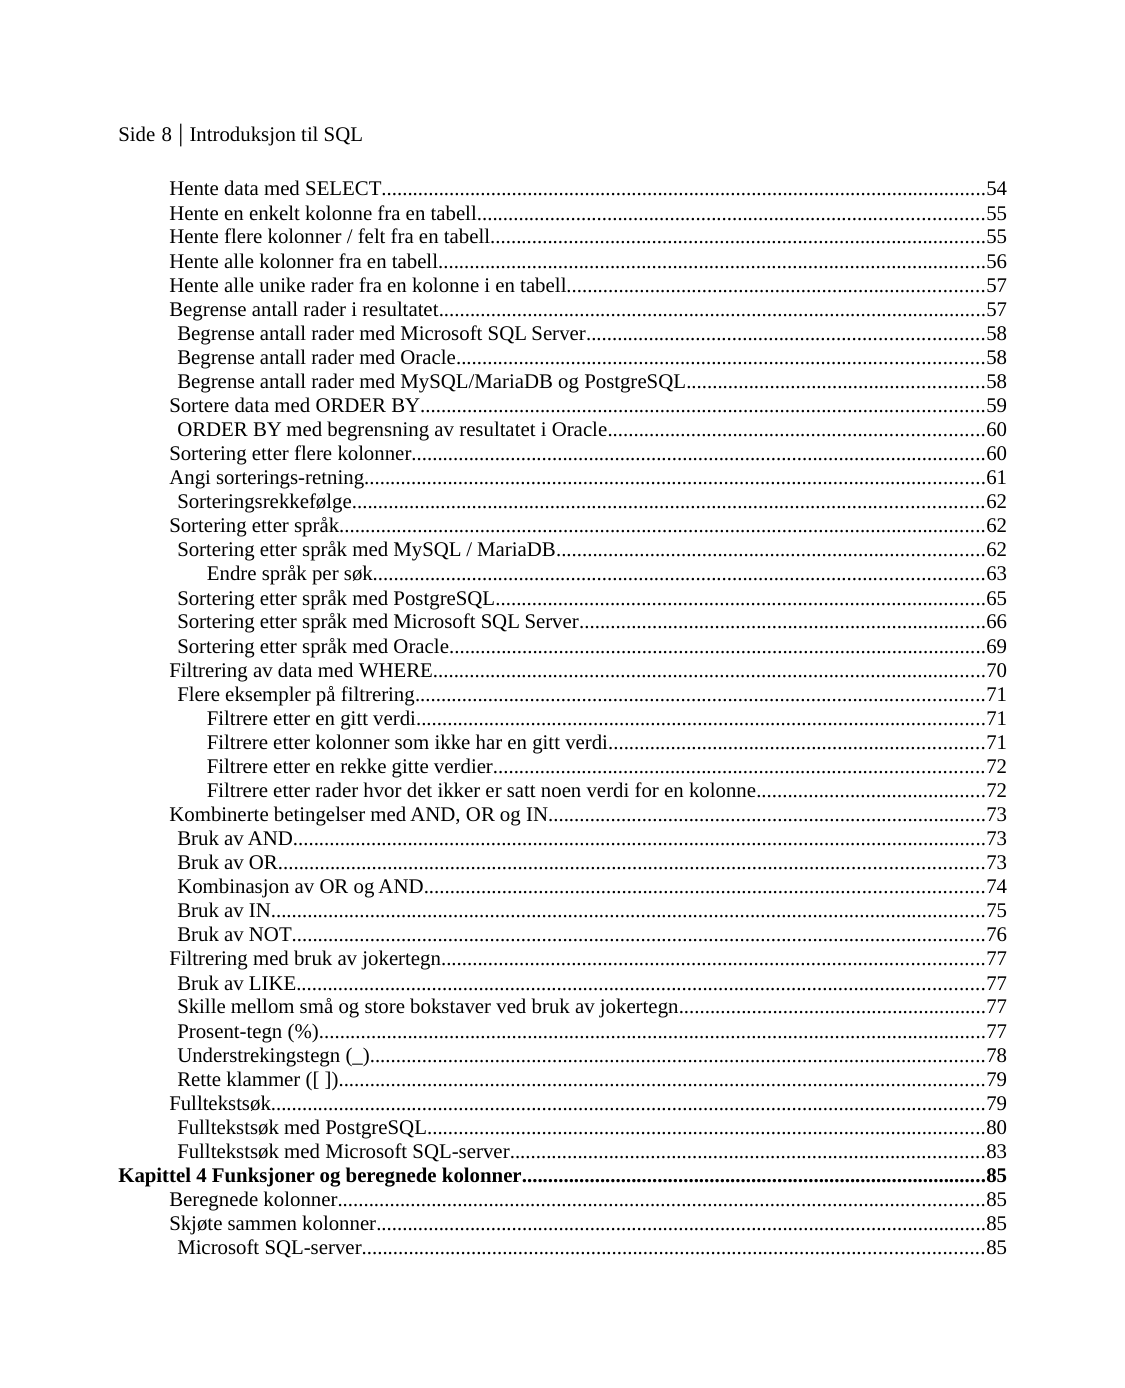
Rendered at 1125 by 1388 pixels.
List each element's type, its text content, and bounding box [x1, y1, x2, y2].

text  Hente data med SELECT 54 [148, 176, 1007, 200]
text  Angi sorterings-retning 61 [148, 465, 1007, 489]
text Kapittel 4 Funksjoner og beregnede kolonner 85 [118, 1163, 1007, 1187]
text  Beregnede kolonner 85 [148, 1187, 1007, 1211]
text Filtrere etter en gitt verdi 71 [207, 706, 1007, 730]
text Fulltekstsøk med Microsoft SQL-server 83 [177, 1139, 1007, 1163]
text Flere eksempler på filtrering 71 [177, 682, 1007, 706]
text  Sortering etter språk 62 [148, 513, 1007, 537]
text  Filtrering med bruk av jokertegn 77 [148, 946, 1007, 970]
text Bruk av NOT 76 [177, 922, 1007, 946]
text Sortering etter språk med Microsoft SQL Server 66 [177, 609, 1007, 633]
text Bruk av OR 73 [177, 850, 1007, 874]
text ORDER BY med begrensning av resultatet i Oracle 60 [177, 417, 1007, 441]
text  Sortering etter flere kolonner 60 [148, 441, 1007, 465]
text Microsoft SQL-server 85 [177, 1235, 1007, 1259]
text  Hente en enkelt kolonne fra en tabell 55 [148, 200, 1007, 224]
text Filtrere etter rader hvor det ikker er satt noen verdi for en kolonne 72 [207, 778, 1007, 802]
text Bruk av AND 73 [177, 826, 1007, 850]
text Filtrere etter kolonner som ikke har en gitt verdi 71 [207, 730, 1007, 754]
text Sortering etter språk med MySQL / MariaDB 62 [177, 537, 1007, 561]
text Begrense antall rader med Microsoft SQL Server 58 [177, 321, 1007, 345]
text Prosent-tegn (%) 77 [177, 1018, 1007, 1043]
text Rette klammer ([ ]) 79 [177, 1067, 1007, 1091]
text Filtrere etter en rekke gitte verdier 72 [207, 754, 1007, 778]
text  Begrense antall rader i resultatet 57 [148, 297, 1007, 321]
text Begrense antall rader med Oracle 58 [177, 345, 1007, 369]
text Bruk av LIKE 77 [177, 970, 1007, 994]
text  Sortere data med ORDER BY 59 [148, 393, 1007, 417]
text  Skjøte sammen kolonner 85 [148, 1211, 1007, 1235]
text  Filtrering av data med WHERE 70 [148, 658, 1007, 682]
text  Hente alle unike rader fra en kolonne i en tabell 57 [148, 273, 1007, 297]
text Sorteringsrekkefølge 62 [177, 489, 1007, 513]
text Begrense antall rader med MySQL/MariaDB og PostgreSQL 58 [177, 369, 1007, 393]
text Fulltekstsøk med PostgreSQL 80 [177, 1115, 1007, 1139]
text Kombinasjon av OR og AND 74 [177, 874, 1007, 898]
text  Hente flere kolonner / felt fra en tabell 55 [148, 224, 1007, 248]
text Bruk av IN 75 [177, 898, 1007, 922]
text Understrekingstegn (_) 78 [177, 1043, 1007, 1067]
text Skille mellom små og store bokstaver ved bruk av jokertegn 77 [177, 994, 1007, 1018]
text Sortering etter språk med Oracle 69 [177, 633, 1007, 658]
text  Fulltekstsøk 79 [148, 1091, 1007, 1115]
text  Hente alle kolonner fra en tabell 56 [148, 248, 1007, 273]
text Endre språk per søk 63 [207, 561, 1007, 585]
text Sortering etter språk med PostgreSQL 65 [177, 585, 1007, 609]
text  Kombinerte betingelser med AND, OR og IN 73 [148, 802, 1007, 826]
